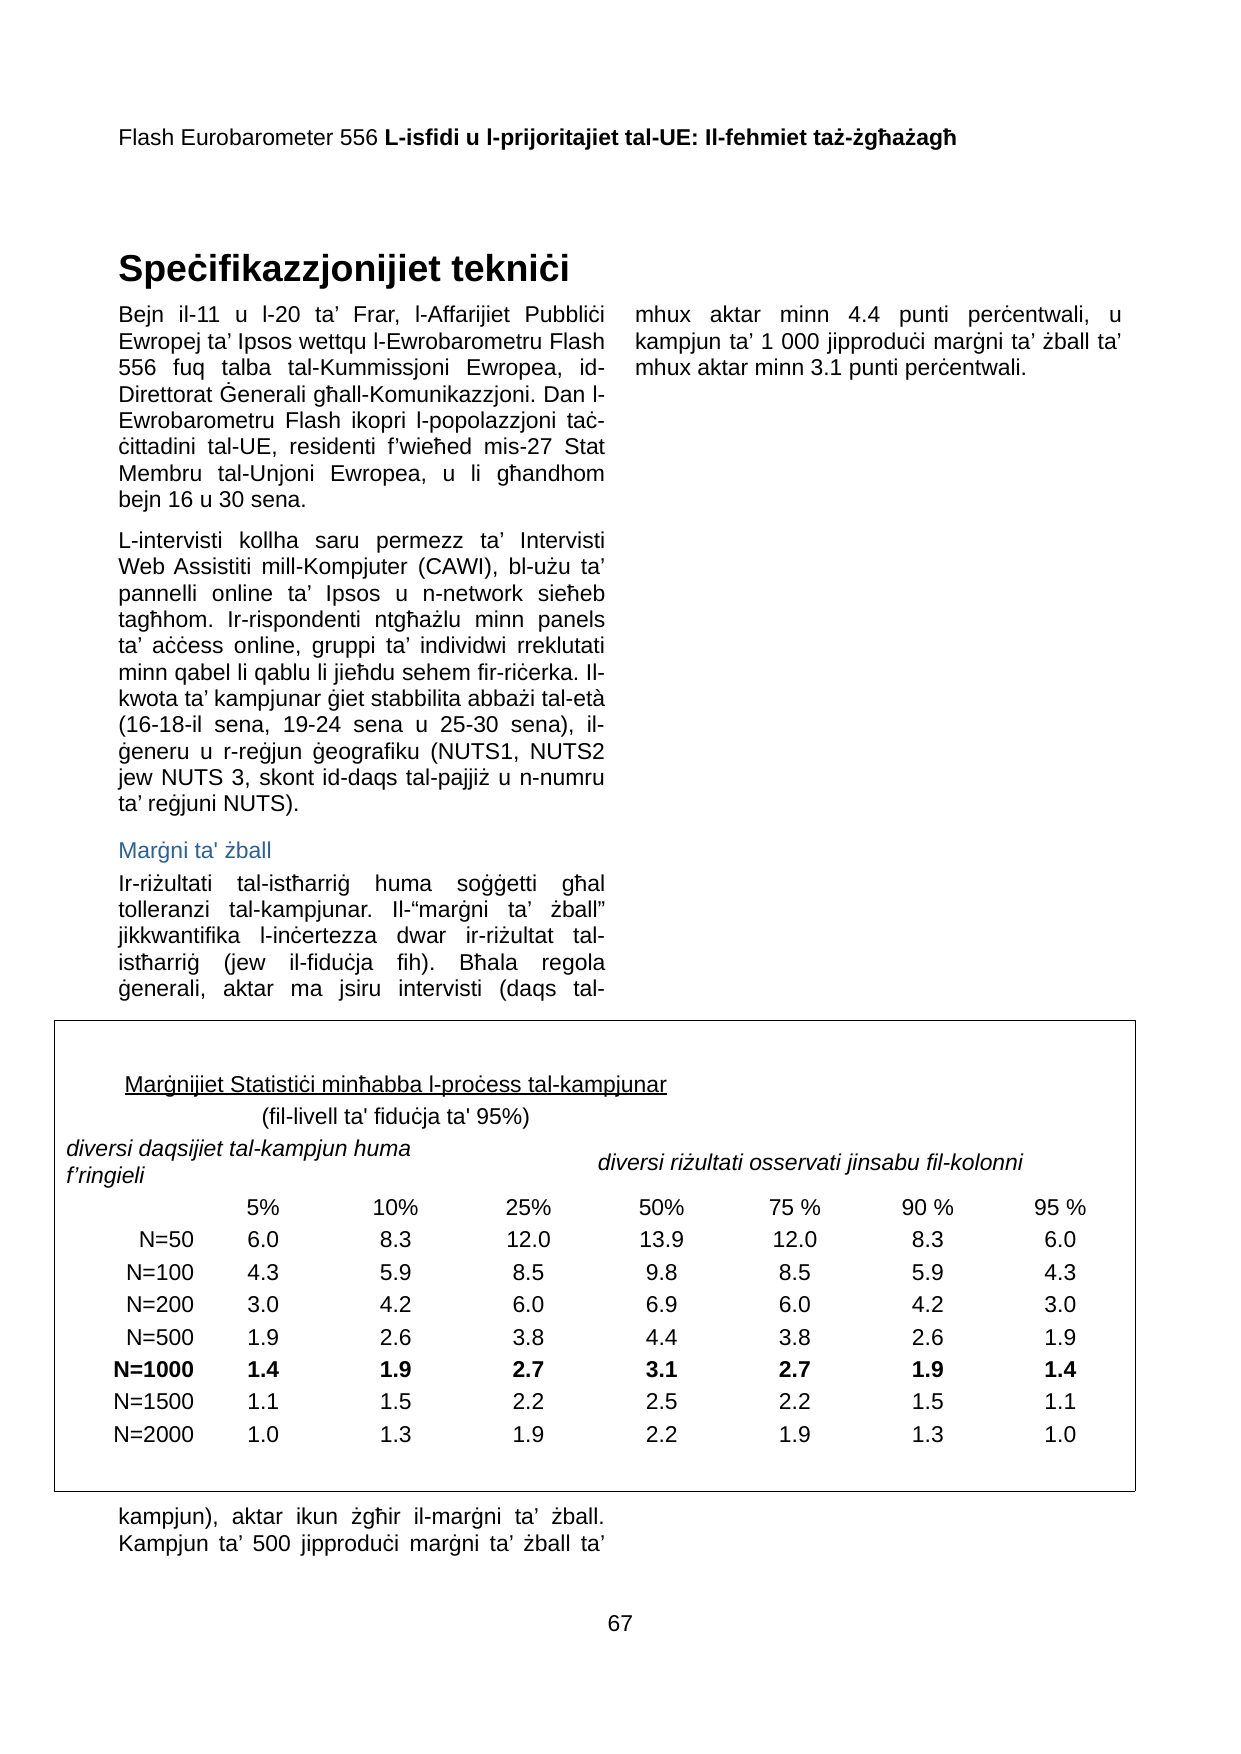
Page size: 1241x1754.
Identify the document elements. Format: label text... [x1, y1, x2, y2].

text mhux aktar minn 4.4 punti perċentwali, u kampjun ta’ 1 000 jipproduċi marġni ta’ żball ta’ mhux aktar minn 3.1 punti perċentwali. [635, 301, 1122, 381]
table_cell 5,9 [329, 1256, 462, 1288]
table_cell 1,9 [861, 1353, 994, 1385]
table_cell N=200 [63, 1288, 197, 1321]
table_cell 4,3 [197, 1256, 329, 1288]
table_cell N=500 [63, 1321, 197, 1353]
table_cell 25% [462, 1191, 595, 1223]
table_cell 1,3 [861, 1418, 994, 1450]
table_cell 6,0 [197, 1223, 329, 1256]
table_cell N=1000 [63, 1353, 197, 1385]
table_cell 95 % [994, 1191, 1126, 1223]
table_cell diversi daqsijiet tal-kampjun huma f’ringieli [63, 1133, 462, 1191]
table_cell 2,7 [462, 1353, 595, 1385]
table_cell 2,2 [728, 1385, 861, 1418]
table_cell 13,9 [595, 1223, 728, 1256]
table_cell 4,4 [595, 1321, 728, 1353]
table_cell 9,8 [595, 1256, 728, 1288]
table_cell 8,3 [861, 1223, 994, 1256]
table_cell 1,1 [197, 1385, 329, 1418]
table_cell 3,1 [595, 1353, 728, 1385]
table_cell [728, 1100, 861, 1132]
text kampjun), aktar ikun żgħir il-marġni ta’ żball. Kampjun ta’ 500 jipproduċi marġni ta’ żball ta’ [118, 1492, 605, 1556]
table_cell 5% [197, 1191, 329, 1223]
table_cell N=50 [63, 1223, 197, 1256]
table_cell 1,9 [728, 1418, 861, 1450]
table_cell 1,5 [329, 1385, 462, 1418]
table_cell 1,9 [994, 1321, 1126, 1353]
table_header [994, 1068, 1126, 1100]
table_cell 10% [329, 1191, 462, 1223]
table_header [861, 1068, 994, 1100]
table_cell (fil-livell ta' fiduċja ta' 95%) [63, 1100, 728, 1132]
table_cell 1,9 [197, 1321, 329, 1353]
text [55, 1021, 1135, 1491]
subtitle Speċifikazzjonijiet tekniċi [118, 246, 1122, 289]
table_cell diversi riżultati osservati jinsabu fil-kolonni [595, 1133, 1126, 1191]
table_header [728, 1068, 861, 1100]
table_header Marġnijiet Statistiċi minħabba l-proċess tal-kampjunar [63, 1068, 728, 1100]
table_cell 8,3 [329, 1223, 462, 1256]
table_cell 3,8 [462, 1321, 595, 1353]
table_cell 12,0 [728, 1223, 861, 1256]
table_cell 90 % [861, 1191, 994, 1223]
table_cell 12,0 [462, 1223, 595, 1256]
table_cell 1,4 [197, 1353, 329, 1385]
table_cell 2,6 [861, 1321, 994, 1353]
table_cell 6,0 [462, 1288, 595, 1321]
text Bejn il-11 u l-20 ta’ Frar, l-Affarijiet Pubbliċi Ewropej ta’ Ipsos wettqu l-Ewrobarometru Flash 556 fuq talba tal-Kummissjoni Ewropea, id-Direttorat Ġenerali għall-Komunikazzjoni. Dan l-Ewrobarometru Flash ikopri l-popolazzjoni taċ-ċittadini tal-UE, residenti f’wieħed mis-27 Stat Membru tal-Unjoni Ewropea, u li għandhom bejn 16 u 30 sena. [118, 301, 605, 512]
text Marġni ta' żball [118, 837, 605, 864]
table_cell 50% [595, 1191, 728, 1223]
table_cell 3,0 [994, 1288, 1126, 1321]
table_cell N=1500 [63, 1385, 197, 1418]
table_cell 1,0 [994, 1418, 1126, 1450]
table_cell 6,0 [728, 1288, 861, 1321]
table_cell 6,0 [994, 1223, 1126, 1256]
table_cell 2,5 [595, 1385, 728, 1418]
table_cell 2,6 [329, 1321, 462, 1353]
table_cell 2,7 [728, 1353, 861, 1385]
table_cell N=2000 [63, 1418, 197, 1450]
table_cell 4,3 [994, 1256, 1126, 1288]
table_cell [861, 1100, 994, 1132]
table_cell [462, 1133, 595, 1191]
table_cell 6,9 [595, 1288, 728, 1321]
table_cell 1,4 [994, 1353, 1126, 1385]
table_cell 1,5 [861, 1385, 994, 1418]
table_cell 3,8 [728, 1321, 861, 1353]
table_cell 2,2 [595, 1418, 728, 1450]
text Ir-riżultati tal-istħarriġ huma soġġetti għal tolleranzi tal-kampjunar. Il-“marġni ta’ żball” jikkwantifika l-inċertezza dwar ir-riżultat tal-istħarriġ (jew il-fiduċja fih). Bħala regola ġenerali, aktar ma jsiru intervisti (daqs tal- [118, 869, 605, 1020]
table_cell 1,9 [329, 1353, 462, 1385]
table_cell 3,0 [197, 1288, 329, 1321]
table_cell 8,5 [462, 1256, 595, 1288]
text L-intervisti kollha saru permezz ta’ Intervisti Web Assistiti mill-Kompjuter (CAWI), bl-użu ta’ pannelli online ta’ Ipsos u n-network sieħeb tagħhom. Ir-rispondenti ntgħażlu minn panels ta’ aċċess online, gruppi ta’ individwi rreklutati minn qabel li qablu li jieħdu sehem fir-riċerka. Il-kwota ta’ kampjunar ġiet stabbilita abbażi tal-età (16-18-il sena, 19-24 sena u 25-30 sena), il-ġeneru u r-reġjun ġeografiku (NUTS1, NUTS2 jew NUTS 3, skont id-daqs tal-pajjiż u n-numru ta’ reġjuni NUTS). [118, 527, 605, 817]
table_cell [994, 1100, 1126, 1132]
table_cell 4,2 [329, 1288, 462, 1321]
table_cell 8,5 [728, 1256, 861, 1288]
table_cell 2,2 [462, 1385, 595, 1418]
table_cell [63, 1191, 197, 1223]
table_cell 5,9 [861, 1256, 994, 1288]
table_cell 75 % [728, 1191, 861, 1223]
table_cell 1,1 [994, 1385, 1126, 1418]
table_cell 1,0 [197, 1418, 329, 1450]
table_cell N=100 [63, 1256, 197, 1288]
table_cell 1,9 [462, 1418, 595, 1450]
table_cell 4,2 [861, 1288, 994, 1321]
table_cell 1,3 [329, 1418, 462, 1450]
